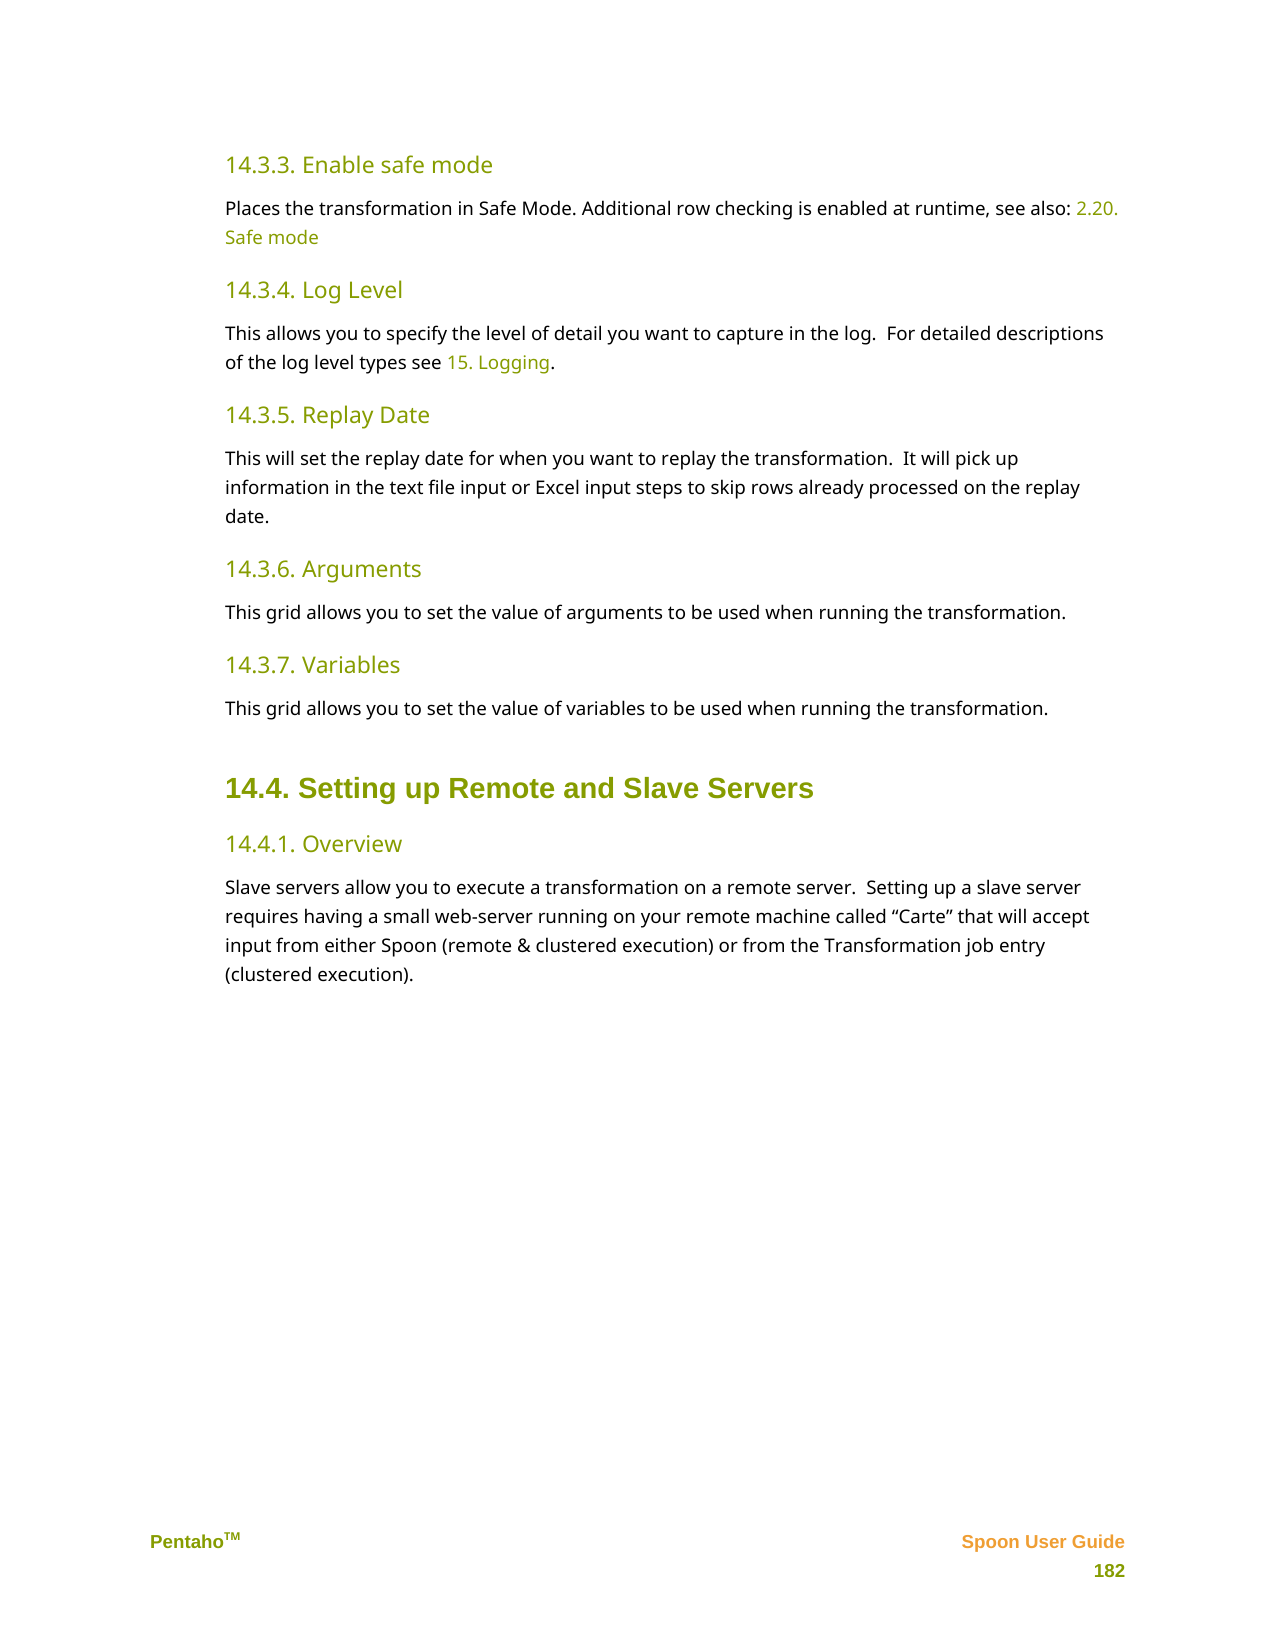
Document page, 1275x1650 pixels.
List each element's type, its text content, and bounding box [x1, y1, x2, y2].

text This allows you to specify the level of detail you want to capture in the log. For detailed descriptions of the log level types see 15. Logging. [225, 317, 1125, 375]
subtitle 14.3.5. Replay Date [225, 400, 1125, 429]
text This grid allows you to set the value of arguments to be used when running the transformation. [225, 596, 1125, 625]
subtitle 14.3.4. Log Level [225, 275, 1125, 304]
text This grid allows you to set the value of variables to be used when running the transformation. [225, 692, 1125, 721]
subtitle 14.3.7. Variables [225, 650, 1125, 679]
subtitle 14.4.1. Overview [225, 829, 1125, 858]
text This will set the replay date for when you want to replay the transformation. It will pick up information in the text file input or Excel input steps to skip rows already processed on the replay date. [225, 442, 1125, 529]
subtitle 14.4. Setting up Remote and Slave Servers [225, 775, 1125, 804]
subtitle 14.3.3. Enable safe mode [225, 150, 1125, 179]
text Slave servers allow you to execute a transformation on a remote server. Setting up a slave server requires having a small web-server running on your remote machine called “Carte” that will accept input from either Spoon (remote & clustered execution) or from the Transformation job entry (clustered execution). [225, 871, 1125, 987]
subtitle 14.3.6. Arguments [225, 554, 1125, 583]
text Places the transformation in Safe Mode. Additional row checking is enabled at runtime, see also: 2.20. Safe mode [225, 192, 1125, 250]
